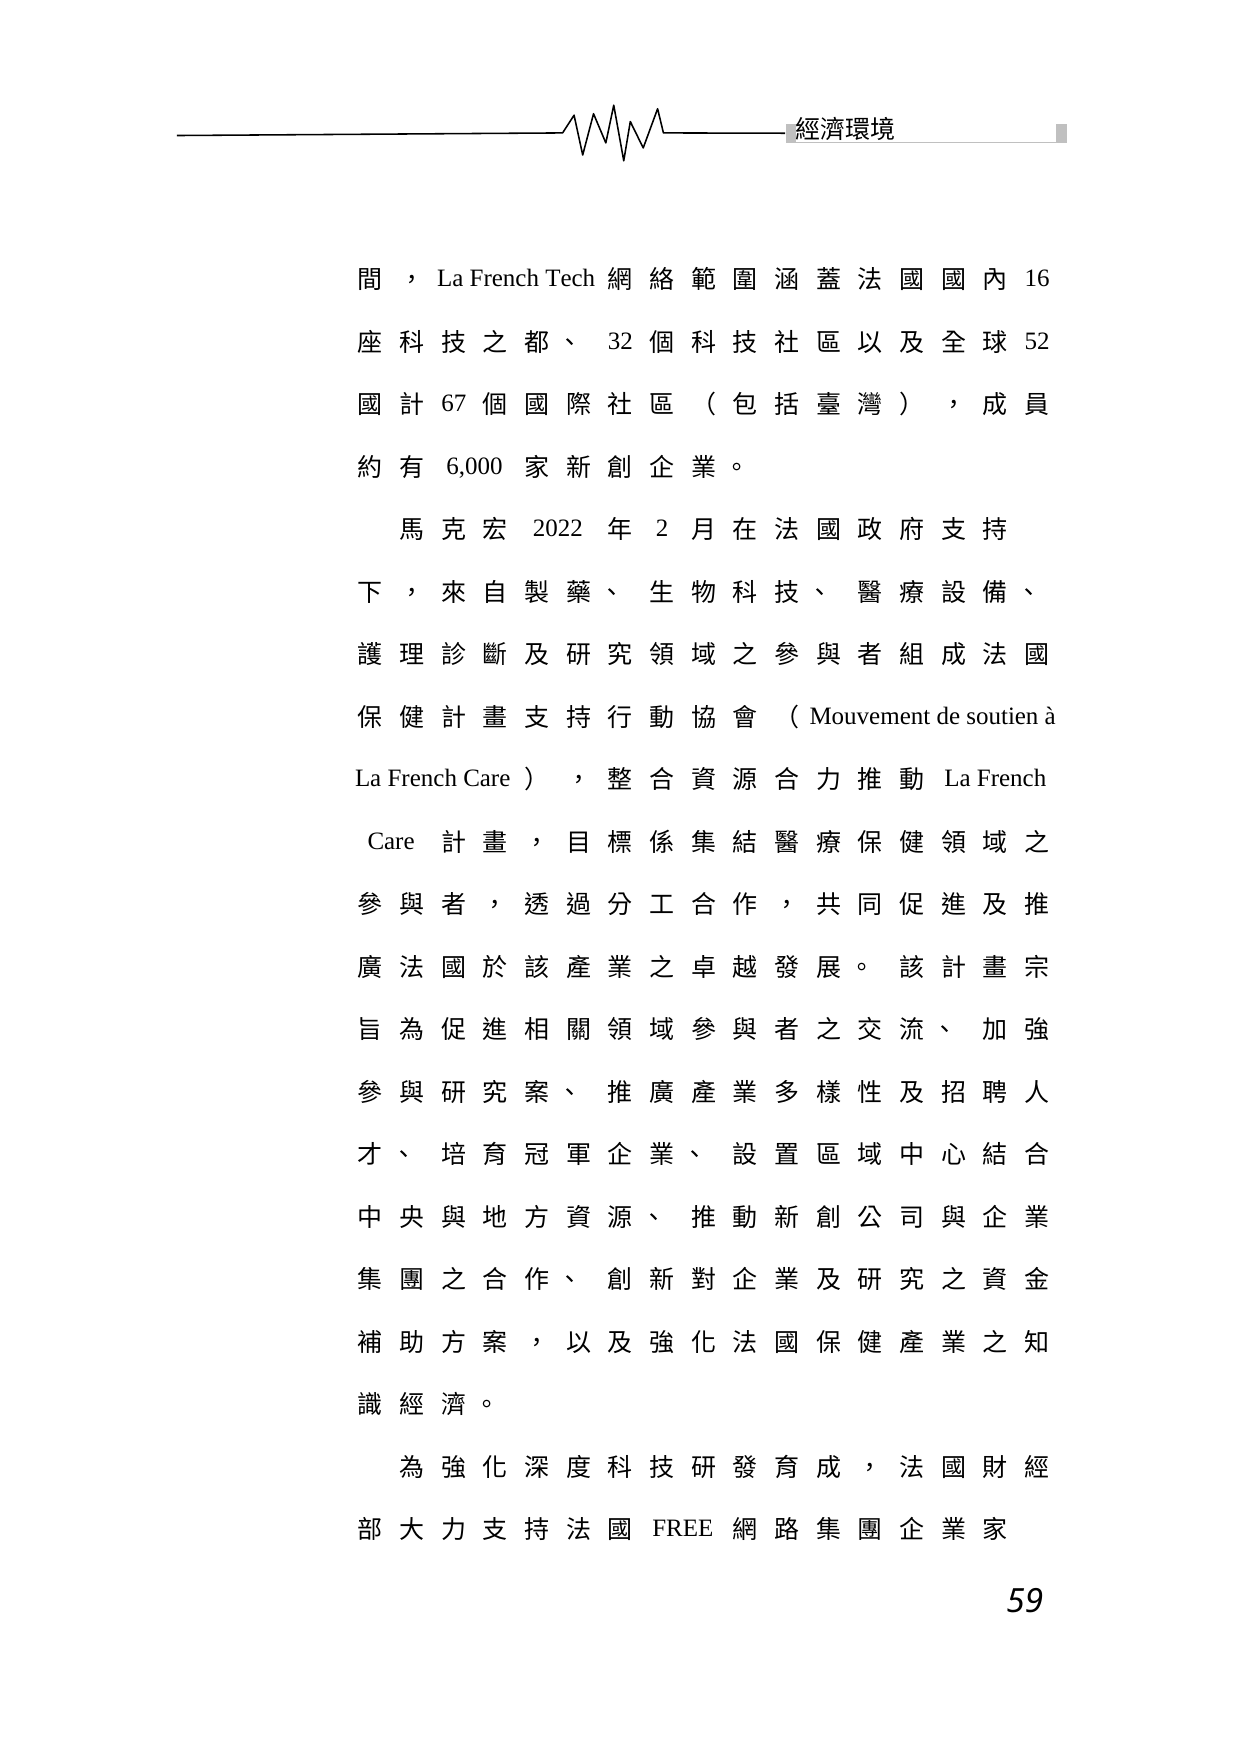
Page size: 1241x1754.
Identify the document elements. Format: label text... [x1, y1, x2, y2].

text 間，La French Tech網絡範圍涵蓋法國國內16座科技之都、32個科技社區以及全球52國計67個國際社區（包括臺灣），成員約有6,000家新創企業。 [330, 236, 1058, 486]
text 為強化深度科技研發育成，法國財經部大力支持法國FREE網路集團企業家 [330, 1424, 1058, 1549]
text 馬克宏2022年2月在法國政府支持下，來自製藥、生物科技、醫療設備、護理診斷及研究領域之參與者組成法國保健計畫支持行動協會（Mouvement de soutien à La French Care），整合資源合力推動La French Care計畫，目標係集結醫療保健領域之參與者，透過分工合作，共同促進及推廣法國於該產業之卓越發展。該計畫宗旨為促進相關領域參與者之交流、加強參與研究案、推廣產業多樣性及招聘人才、培育冠軍企業、設置區域中心結合中央與地方資源、推動新創公司與企業集團之合作、創新對企業及研究之資金補助方案，以及強化法國保健產業之知識經濟。 [330, 486, 1058, 1424]
